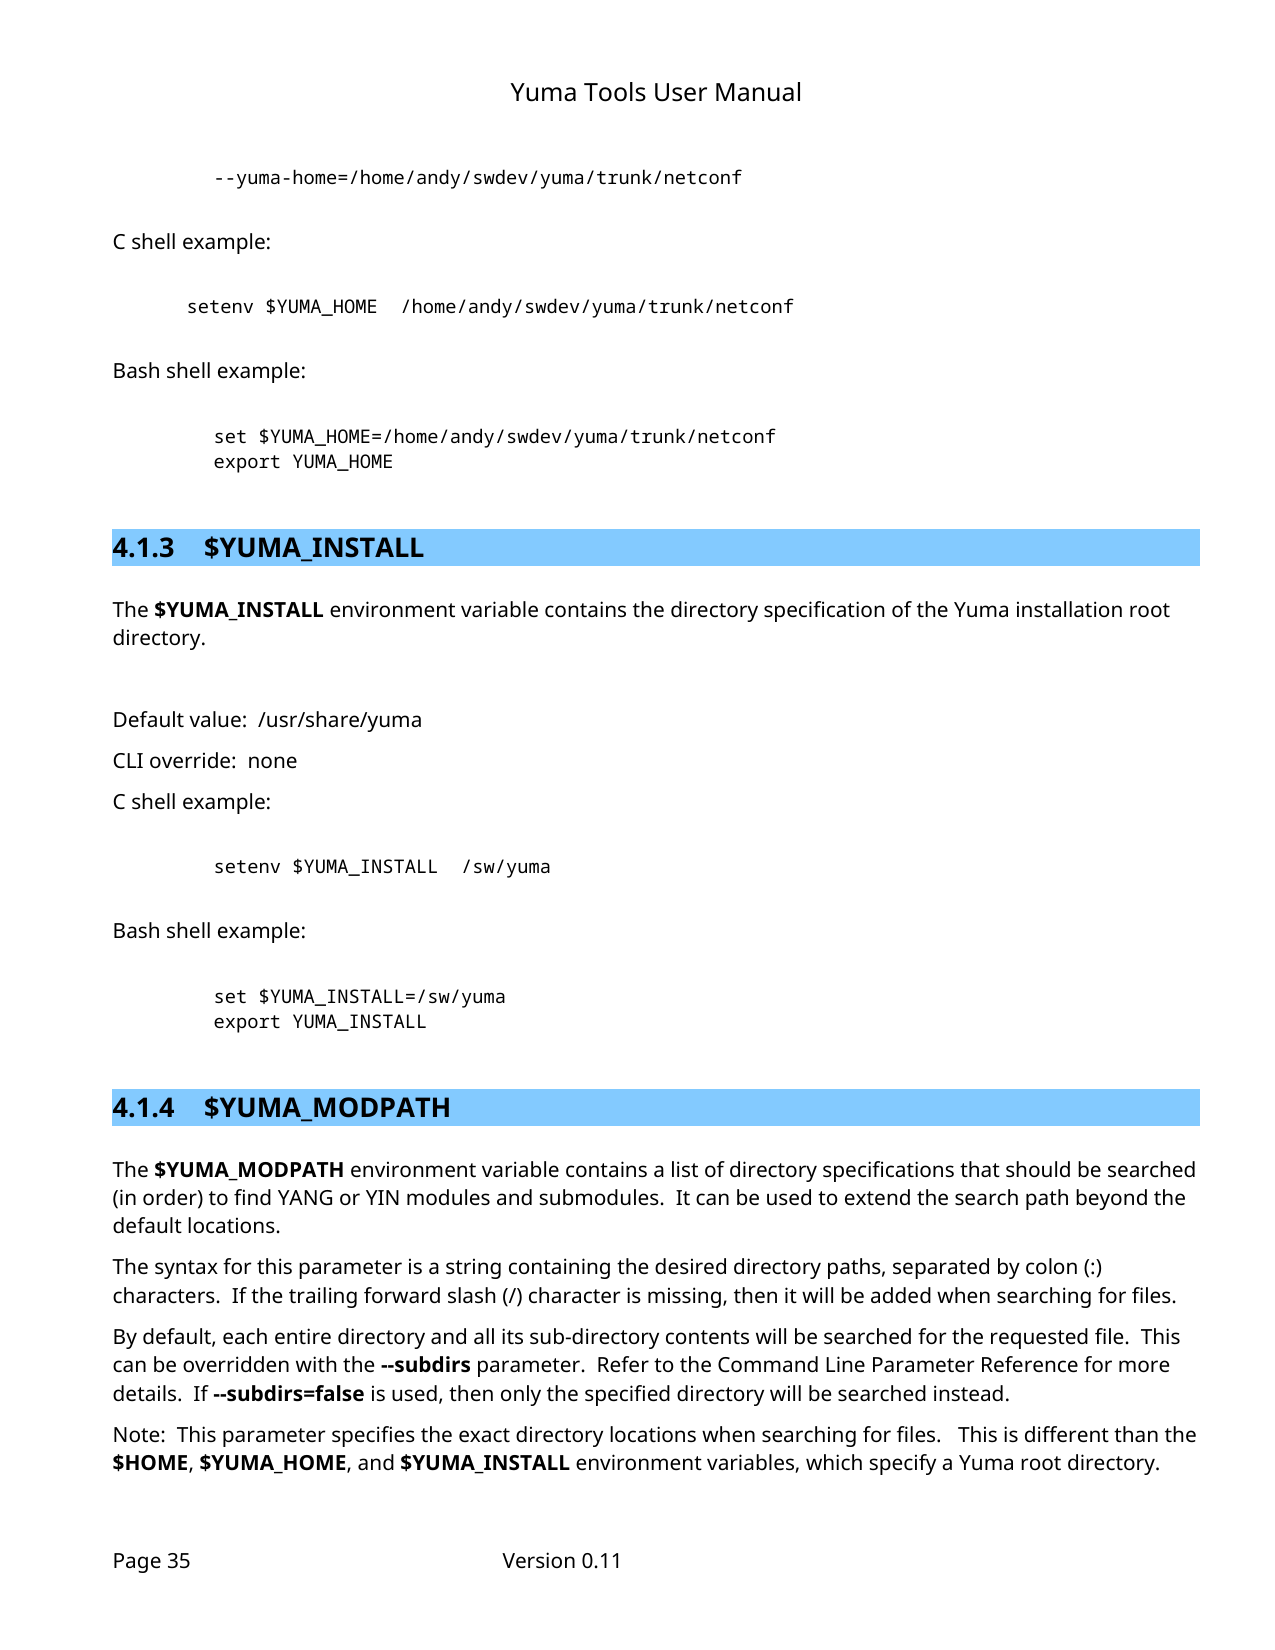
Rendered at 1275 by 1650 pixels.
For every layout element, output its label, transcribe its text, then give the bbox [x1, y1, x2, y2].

text set $YUMA_HOME=/home/andy/swdev/yuma/trunk/netconf export YUMA_HOME [139, 397, 1200, 499]
text --yuma-home=/home/andy/swdev/yuma/trunk/netconf [139, 138, 1200, 215]
text Bash shell example: [112, 916, 1200, 945]
text setenv $YUMA_HOME /home/andy/swdev/yuma/trunk/netconf [112, 268, 1200, 344]
text C shell example: [112, 787, 1200, 815]
text CLI override: none [112, 746, 1200, 774]
text Default value: /usr/share/yuma [112, 705, 1200, 733]
subtitle $YUMA_MODPATH [112, 1089, 1200, 1126]
text C shell example: [112, 227, 1200, 256]
text By default, each entire directory and all its sub-directory contents will be searched for the requested file. This can be overridden with the --subdirs parameter. Refer to the Command Line Parameter Reference for more details. If --subdirs=false is used, then only the specified directory will be searched instead. [112, 1322, 1200, 1407]
subtitle $YUMA_INSTALL [112, 529, 1200, 566]
text The syntax for this parameter is a string containing the desired directory paths, separated by colon (:) characters. If the trailing forward slash (/) character is missing, then it will be added when searching for files. [112, 1252, 1200, 1309]
text Note: This parameter specifies the exact directory locations when searching for files. This is different than the $HOME, $YUMA_HOME, and $YUMA_INSTALL environment variables, which specify a Yuma root directory. [112, 1420, 1200, 1477]
text setenv $YUMA_INSTALL /sw/yuma [139, 828, 1200, 904]
text The $YUMA_INSTALL environment variable contains the directory specification of the Yuma installation root directory. [112, 595, 1200, 652]
text Bash shell example: [112, 357, 1200, 385]
text set $YUMA_INSTALL=/sw/yuma export YUMA_INSTALL [139, 957, 1200, 1059]
text The $YUMA_MODPATH environment variable contains a list of directory specifications that should be searched (in order) to find YANG or YIN modules and submodules. It can be used to extend the search path beyond the default locations. [112, 1155, 1200, 1240]
